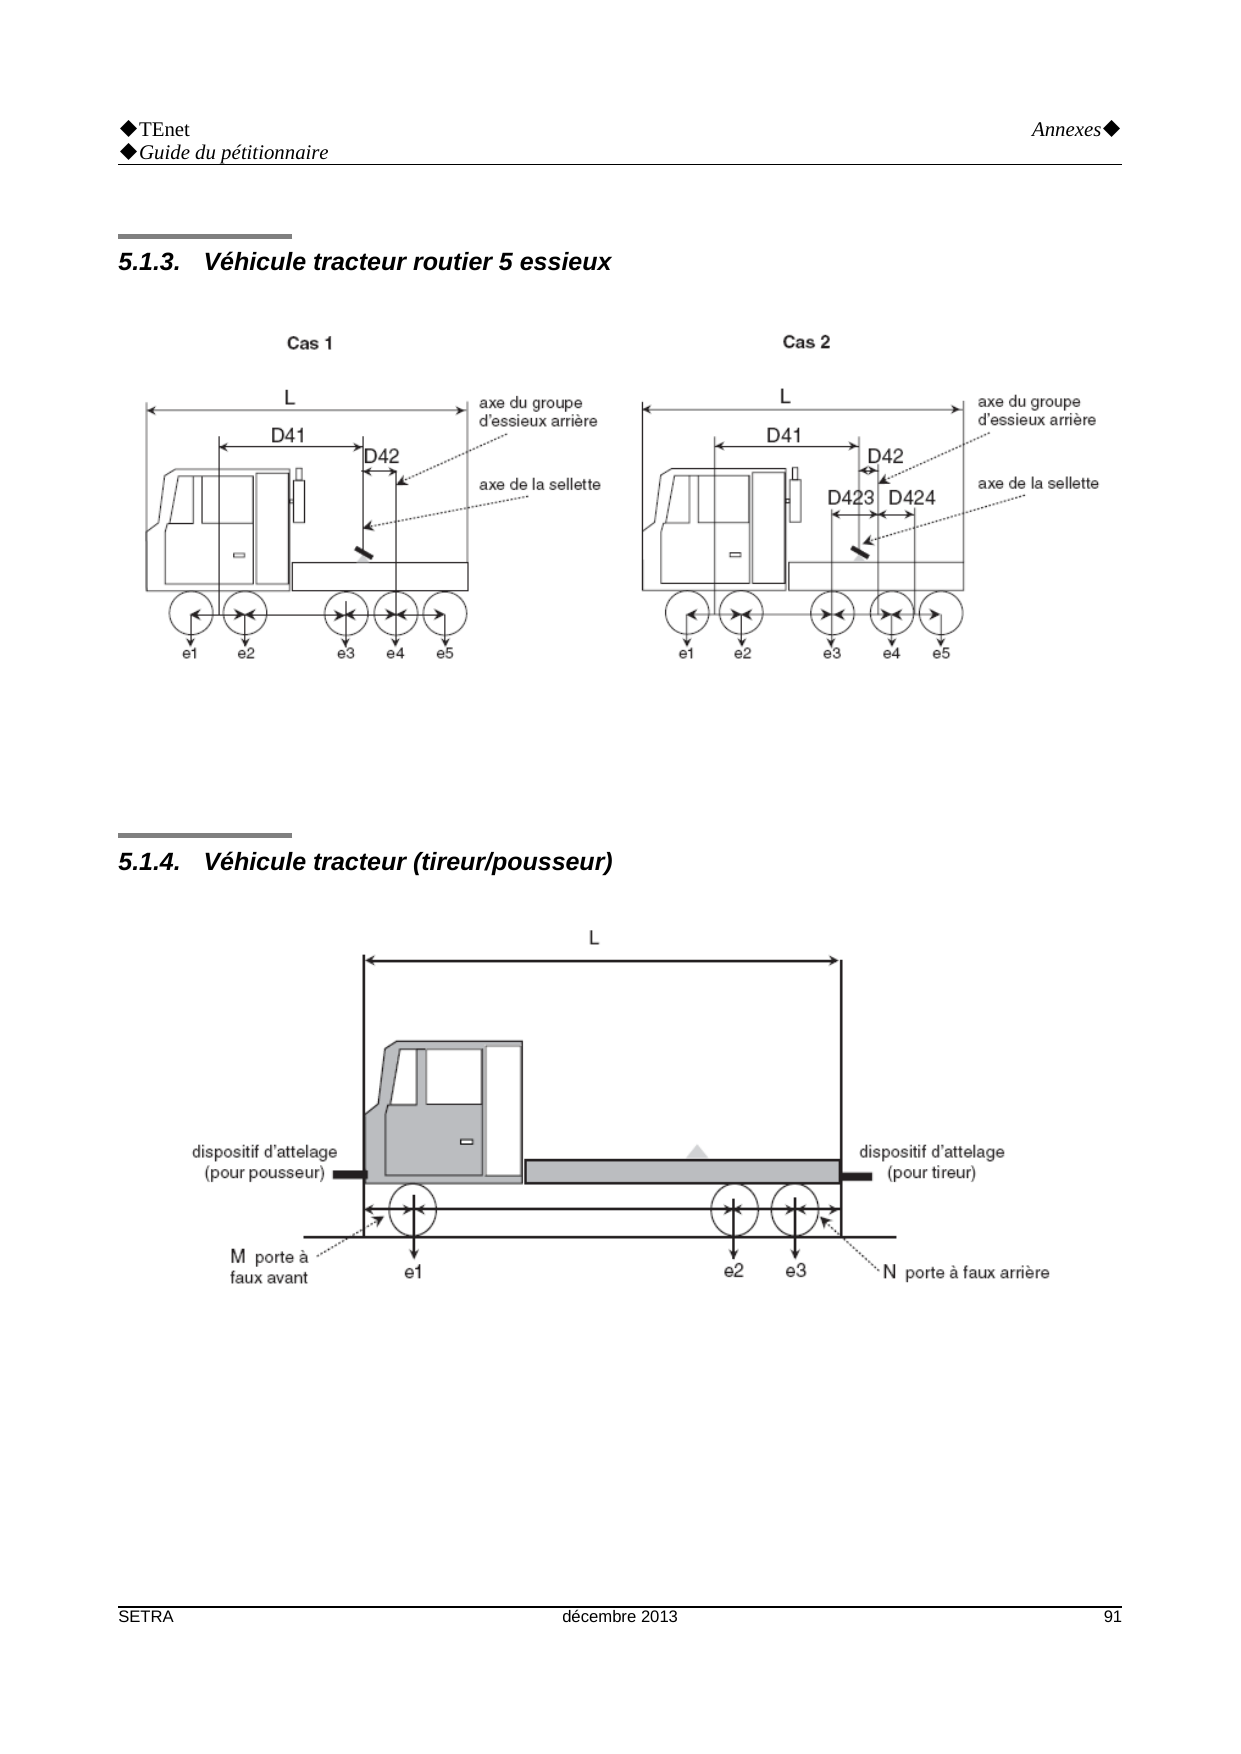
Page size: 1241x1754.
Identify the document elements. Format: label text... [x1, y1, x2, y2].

subtitle Véhicule tracteur routier 5 essieux [118, 248, 1122, 276]
subtitle Véhicule tracteur (tireur/pousseur) [118, 847, 1122, 875]
